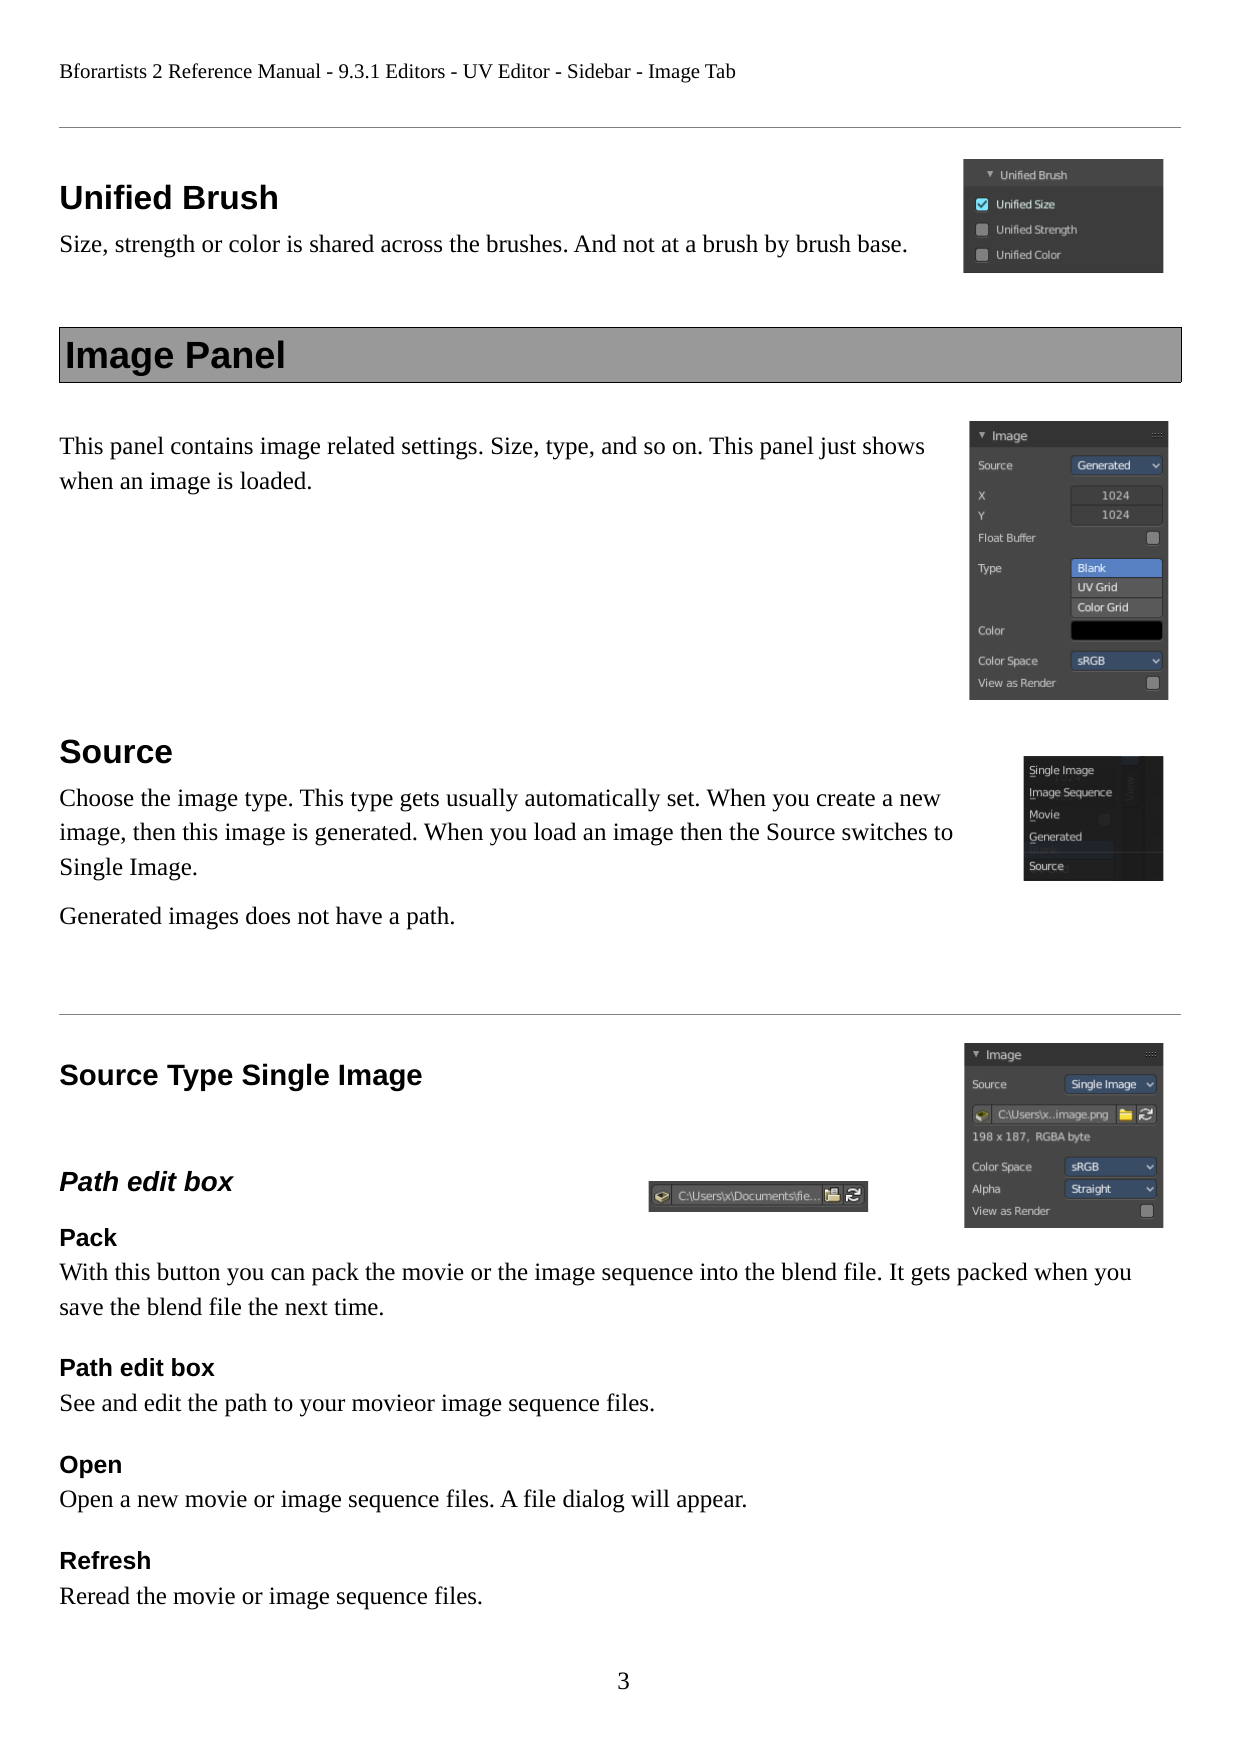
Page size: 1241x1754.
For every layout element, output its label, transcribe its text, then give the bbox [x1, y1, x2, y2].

subtitle Pack [59, 1223, 1181, 1251]
text Generated images does not have a path. [59, 901, 1181, 930]
subtitle [1164, 178, 1181, 216]
text With this button you can pack the movie or the image sequence into the blend file. It gets packed when you save the blend file the next time. [59, 1257, 1181, 1321]
text See and edit the path to your movieor image sequence files. [59, 1388, 1181, 1417]
text Choose the image type. This type gets usually automatically set. When you create a new image, then this image is generated. When you load an image then the Source switches to Single Image. [59, 783, 1023, 881]
picture [648, 1181, 869, 1212]
subtitle Source Type Single Image [59, 1058, 964, 1092]
text Open a new movie or image sequence files. A file dialog will appear. [59, 1484, 1181, 1513]
subtitle Path edit box [59, 1353, 1181, 1382]
subtitle [1164, 1166, 1181, 1198]
subtitle Open [59, 1450, 1181, 1478]
text This panel contains image related settings. Size, type, and so on. This panel just shows when an image is loaded. [59, 431, 969, 494]
subtitle [1164, 1058, 1181, 1092]
subtitle Source [59, 732, 1181, 771]
picture [1023, 756, 1164, 881]
picture [964, 1043, 1164, 1228]
picture [963, 159, 1164, 273]
subtitle Refresh [59, 1546, 1181, 1575]
subtitle Path edit box [59, 1166, 964, 1198]
text Size, strength or color is shared across the brushes. And not at a brush by brush base. [59, 229, 963, 257]
subtitle Unified Brush [59, 178, 963, 216]
text Reread the movie or image sequence files. [59, 1581, 1181, 1610]
table_header Image Panel [60, 328, 1181, 382]
picture [969, 421, 1169, 700]
